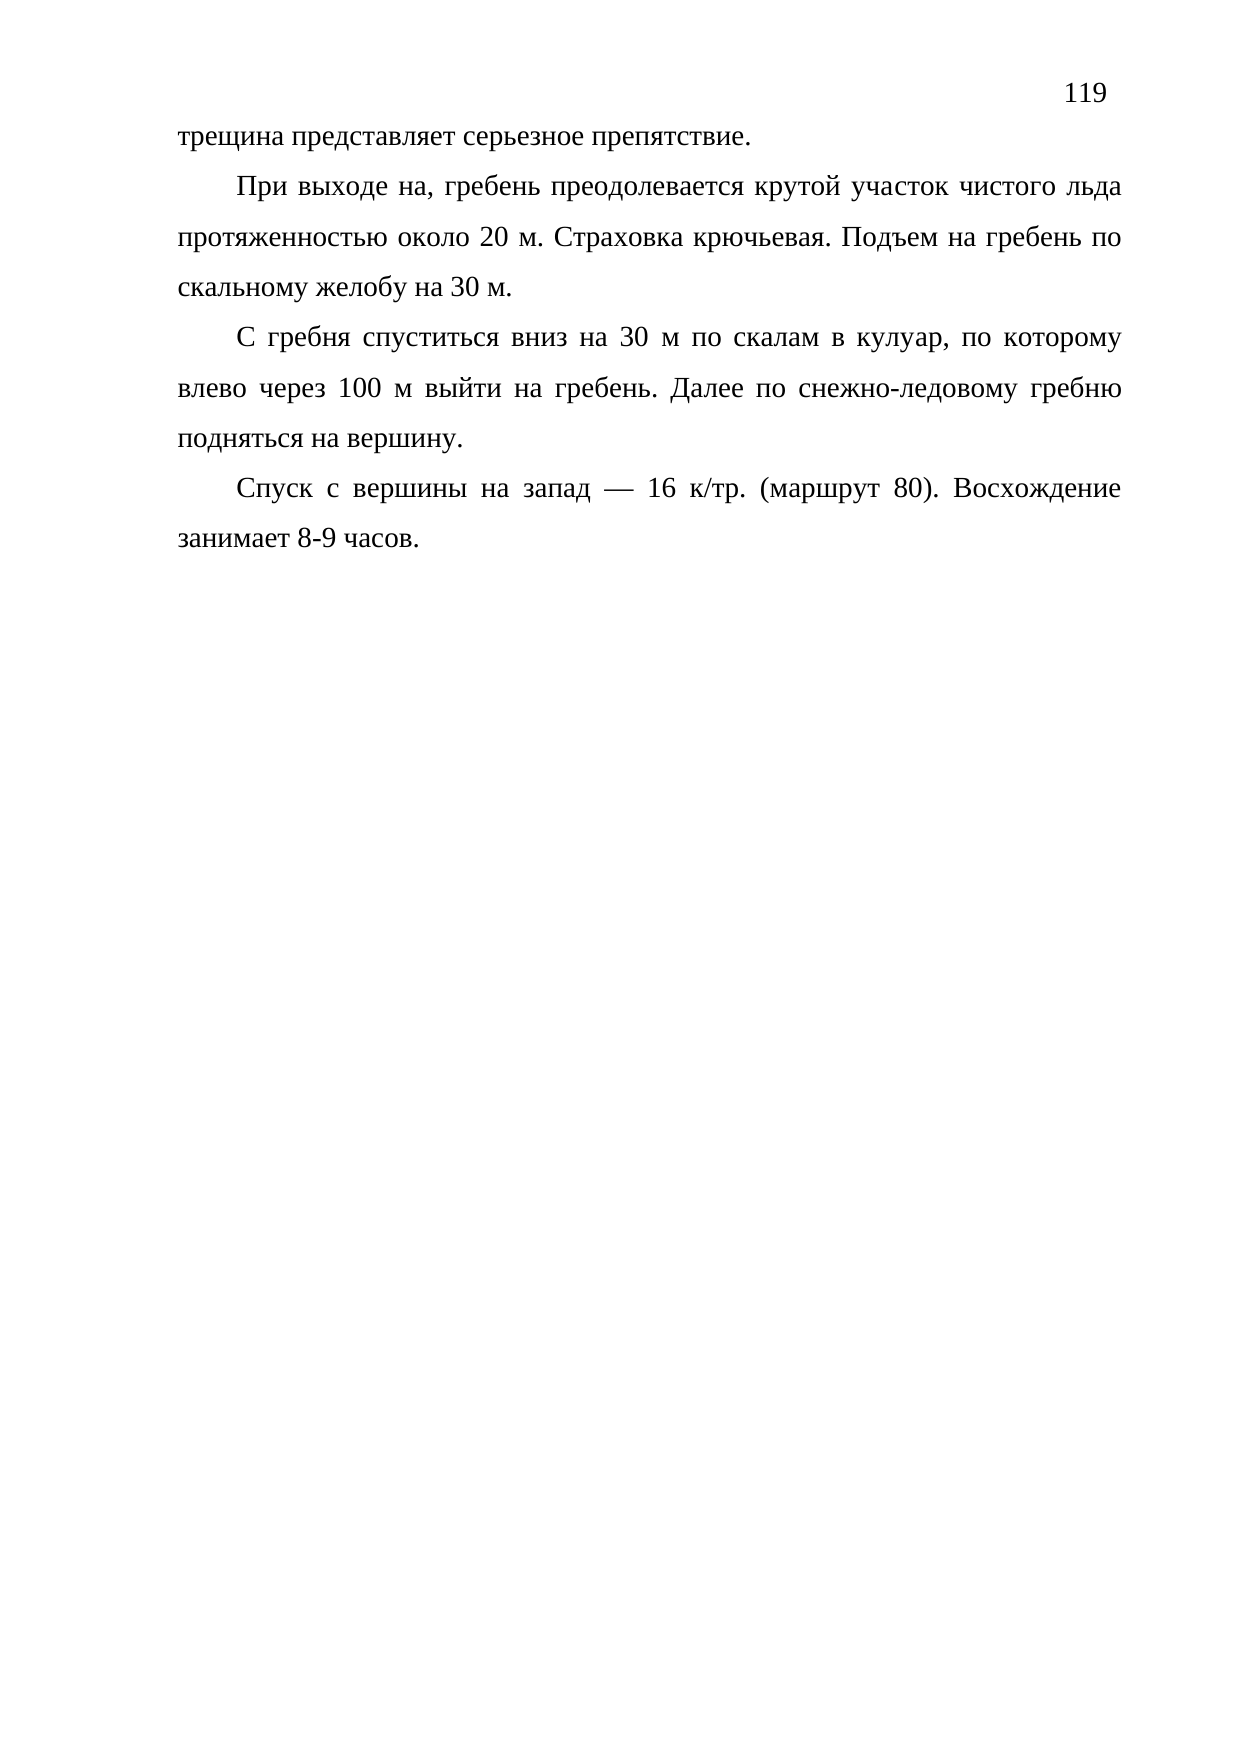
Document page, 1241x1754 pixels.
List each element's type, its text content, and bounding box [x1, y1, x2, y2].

text трещина представ­ляет серьезное препятствие. [177, 118, 1122, 152]
text При выходе на, гребень преодолевается крутой уча­сток чистого льда протяженностью около 20 м. Страхов­ка крючьевая. Подъем на гребень по скальному желобу на 30 м. [177, 168, 1122, 303]
text Спуск с вершины на запад — 16 к/тр. (маршрут 80). Восхождение занимает 8-9 часов. [177, 470, 1122, 554]
text С гребня спуститься вниз на 30 м по скалам в кулу­ар, по которому влево через 100 м выйти на гребень. Да­лее по снежно-ледовому гребню подняться на вершину. [177, 319, 1122, 453]
